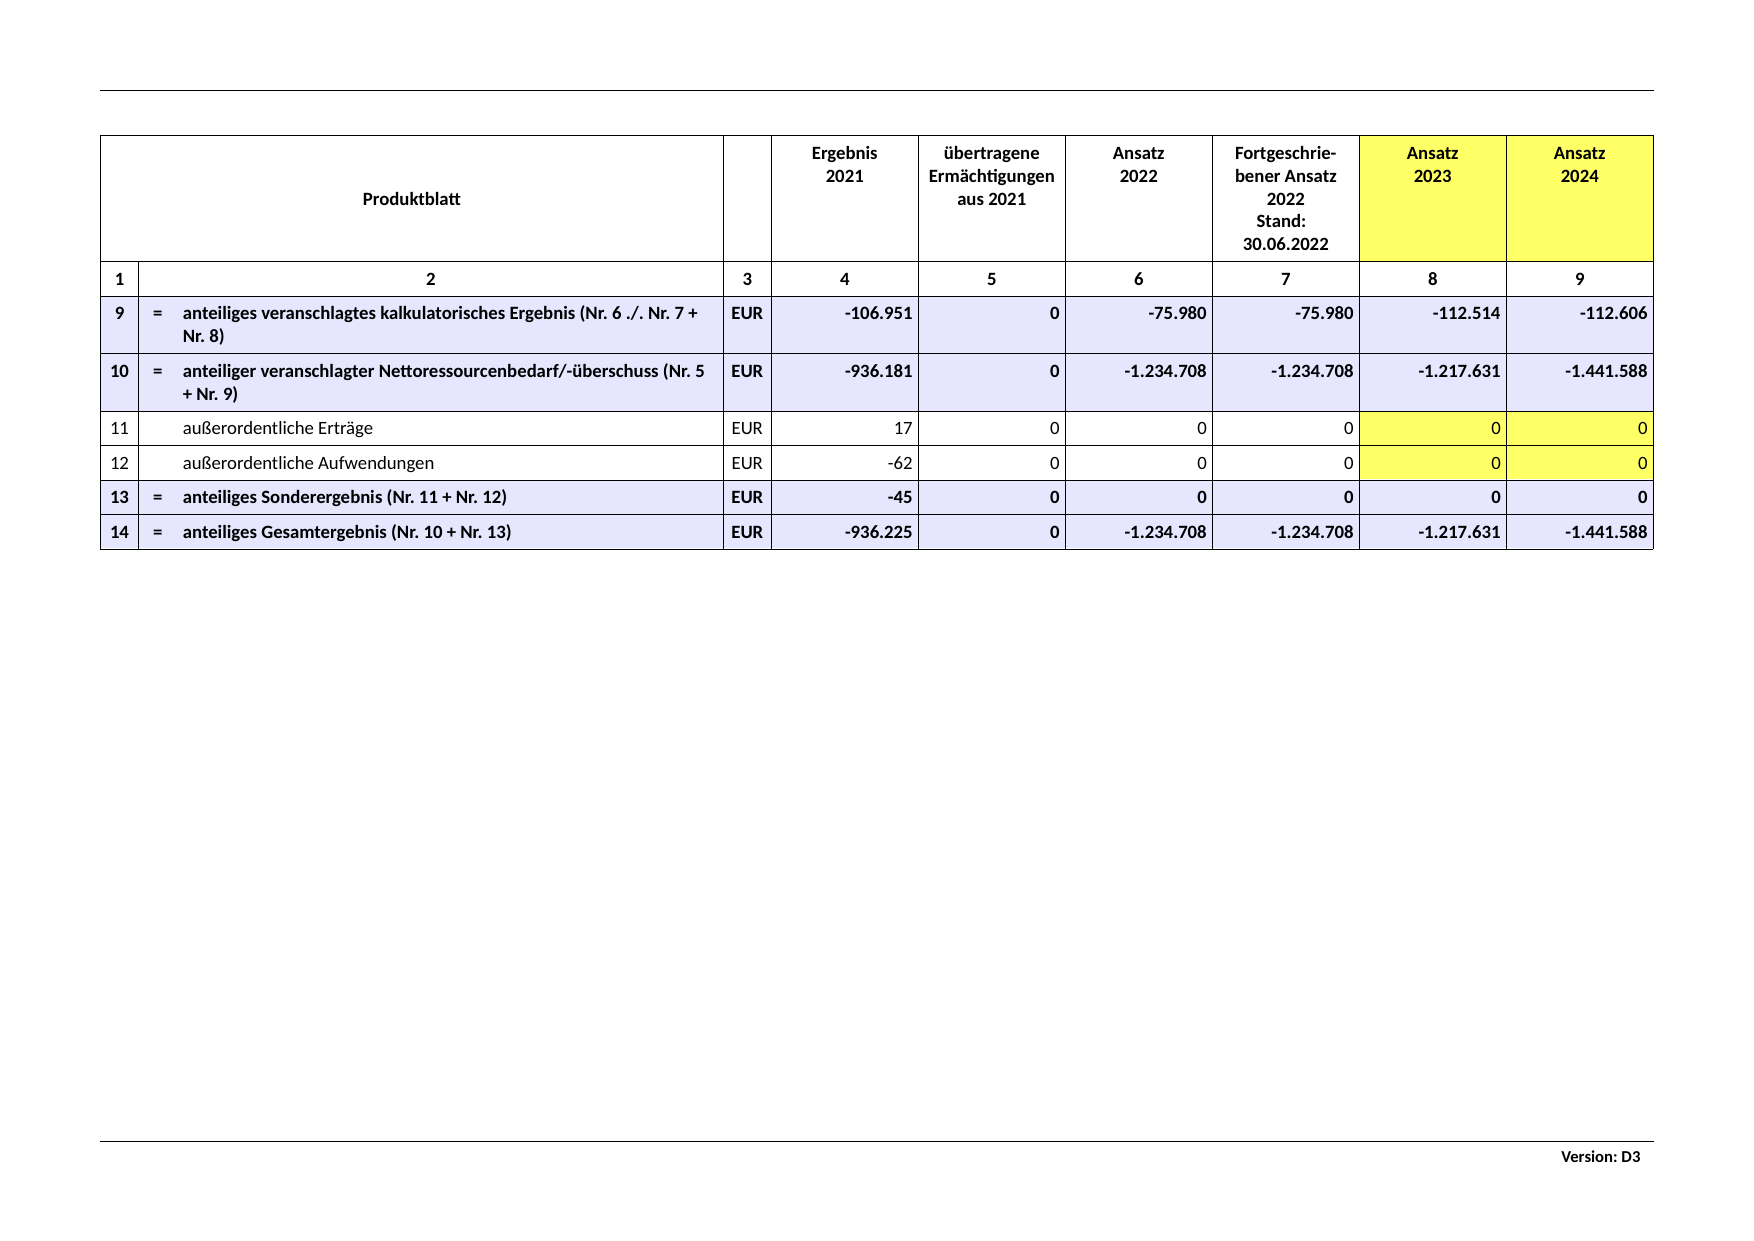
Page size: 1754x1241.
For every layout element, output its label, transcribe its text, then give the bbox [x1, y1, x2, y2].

table_cell EUR [724, 354, 771, 411]
table_cell 13 [101, 481, 138, 514]
table_cell 9 [1507, 262, 1653, 296]
table_cell -62 [772, 446, 918, 479]
table_cell 0 [1360, 481, 1506, 514]
table_cell = [139, 354, 177, 411]
table_cell -1.441.588 [1507, 515, 1653, 548]
table_cell 17 [772, 412, 918, 445]
table_cell -112.514 [1360, 297, 1506, 353]
table_cell -45 [772, 481, 918, 514]
table_cell außerordentliche Aufwendungen [177, 446, 723, 479]
table_cell = [139, 297, 177, 353]
table_cell außerordentliche Erträge [177, 412, 723, 445]
table_cell -936.225 [772, 515, 918, 548]
table_cell EUR [724, 412, 771, 445]
table_cell 14 [101, 515, 138, 548]
table_cell EUR [724, 481, 771, 514]
table_cell EUR [724, 297, 771, 353]
table_cell 0 [1066, 481, 1212, 514]
table_header [724, 136, 771, 261]
table_cell 10 [101, 354, 138, 411]
table_cell -1.234.708 [1066, 354, 1212, 411]
table_cell anteiliges veranschlagtes kalkulatorisches Ergebnis (Nr. 6 ./. Nr. 7 + Nr. 8) [177, 297, 723, 353]
table_cell [139, 412, 177, 445]
table_header übertragene Ermächtigungen aus 2021 [919, 136, 1065, 261]
table_cell [139, 446, 177, 479]
table_cell 4 [772, 262, 918, 296]
table_cell 0 [919, 446, 1065, 479]
table_cell 0 [1213, 446, 1359, 479]
table_cell anteiliger veranschlagter Nettoressourcenbedarf/-überschuss (Nr. 5 + Nr. 9) [177, 354, 723, 411]
table_cell 0 [1507, 446, 1653, 479]
table_cell -75.980 [1213, 297, 1359, 353]
table_cell 0 [919, 354, 1065, 411]
table_cell EUR [724, 515, 771, 548]
table_cell -1.217.631 [1360, 354, 1506, 411]
table_cell anteiliges Sonderergebnis (Nr. 11 + Nr. 12) [177, 481, 723, 514]
table_cell 8 [1360, 262, 1506, 296]
table_header Ansatz 2023 [1360, 136, 1506, 261]
table_cell -106.951 [772, 297, 918, 353]
table_cell anteiliges Gesamtergebnis (Nr. 10 + Nr. 13) [177, 515, 723, 548]
table_cell 1 [101, 262, 138, 296]
table_cell -1.234.708 [1066, 515, 1212, 548]
table_cell 0 [1507, 412, 1653, 445]
table_cell -1.217.631 [1360, 515, 1506, 548]
table_cell 0 [1507, 481, 1653, 514]
table_cell = [139, 515, 177, 548]
table_header Ergebnis 2021 [772, 136, 918, 261]
table_cell 6 [1066, 262, 1212, 296]
table_cell 11 [101, 412, 138, 445]
table_cell -936.181 [772, 354, 918, 411]
table_header Fortgeschrie-bener Ansatz 2022 Stand: 30.06.2022 [1213, 136, 1359, 261]
table_cell 0 [919, 481, 1065, 514]
table_cell = [139, 481, 177, 514]
table_cell 0 [1066, 412, 1212, 445]
table_cell 0 [1360, 412, 1506, 445]
table_header Ansatz 2024 [1507, 136, 1653, 261]
table_cell 0 [1213, 412, 1359, 445]
table_cell 2 [139, 262, 723, 296]
table_cell 7 [1213, 262, 1359, 296]
table_cell 3 [724, 262, 771, 296]
table_cell 0 [919, 412, 1065, 445]
table_cell -1.441.588 [1507, 354, 1653, 411]
table_header Ansatz 2022 [1066, 136, 1212, 261]
table_cell 0 [1066, 446, 1212, 479]
table_cell 0 [1213, 481, 1359, 514]
table_cell -75.980 [1066, 297, 1212, 353]
table_cell 5 [919, 262, 1065, 296]
table_cell 9 [101, 297, 138, 353]
table_cell 12 [101, 446, 138, 479]
table_cell -1.234.708 [1213, 354, 1359, 411]
table_cell -112.606 [1507, 297, 1653, 353]
table_cell EUR [724, 446, 771, 479]
table_cell 0 [1360, 446, 1506, 479]
table_cell -1.234.708 [1213, 515, 1359, 548]
table_cell 0 [919, 515, 1065, 548]
table_cell 0 [919, 297, 1065, 353]
table_header Produktblatt [101, 136, 723, 261]
